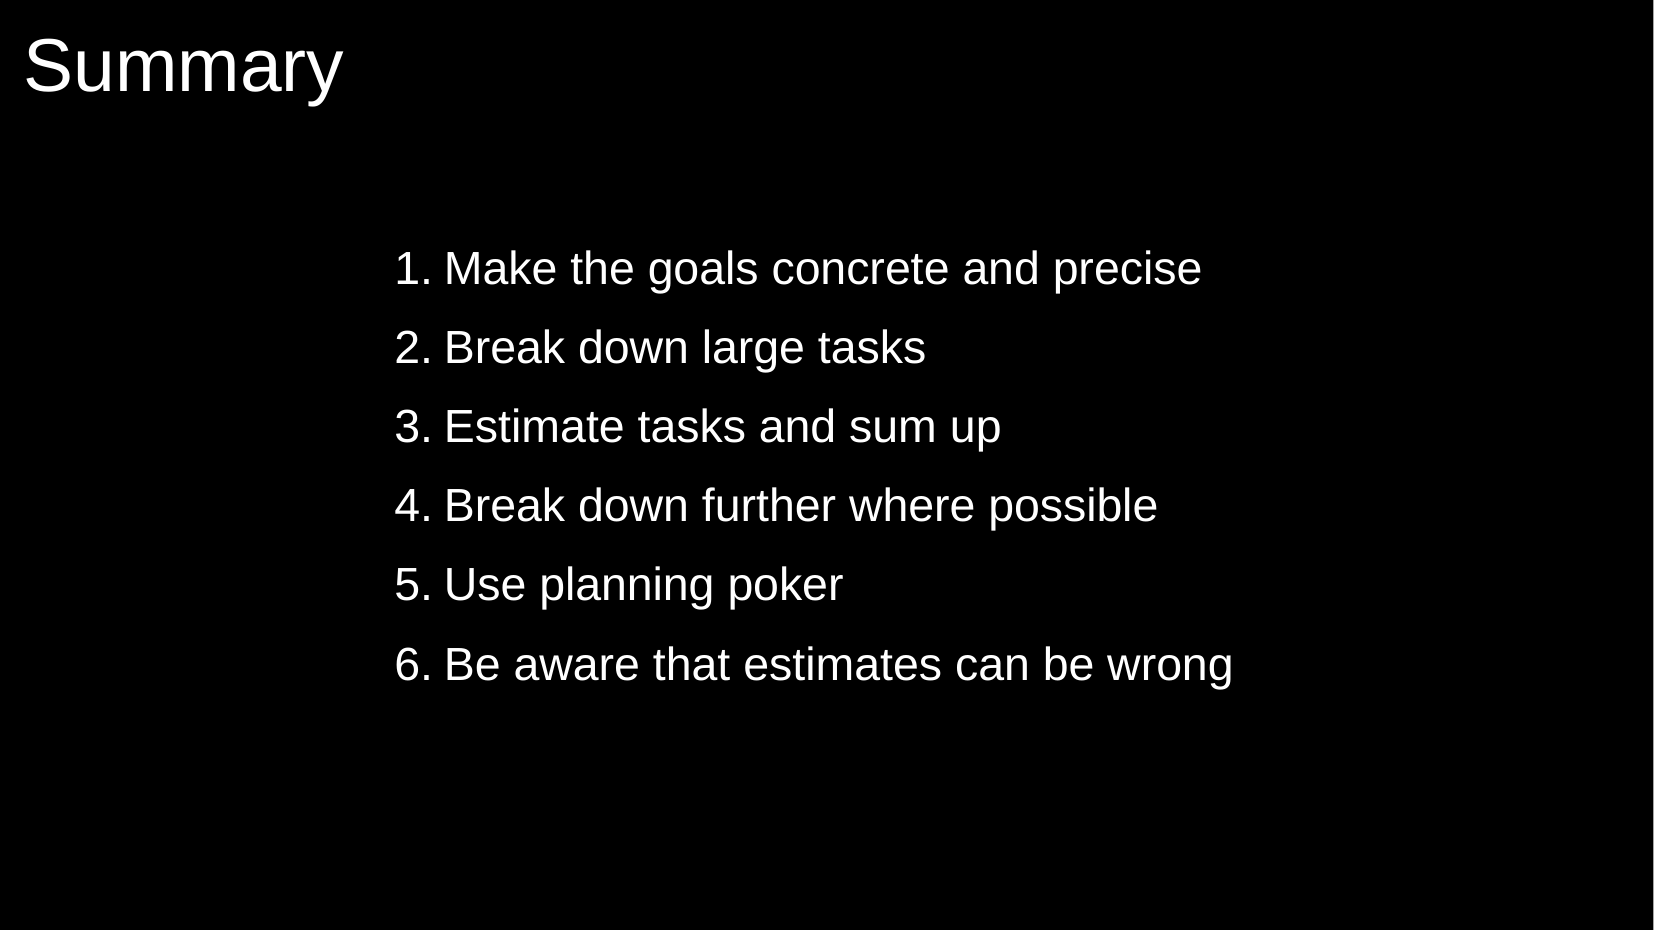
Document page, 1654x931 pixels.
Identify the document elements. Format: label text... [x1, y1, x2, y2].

list Make the goals concrete and precise Break down large tasks Estimate tasks and sum up Break down further where possible Use planning poker Be aware that estimates can be wrong [377, 242, 1282, 697]
title Summary [23, 11, 1589, 119]
